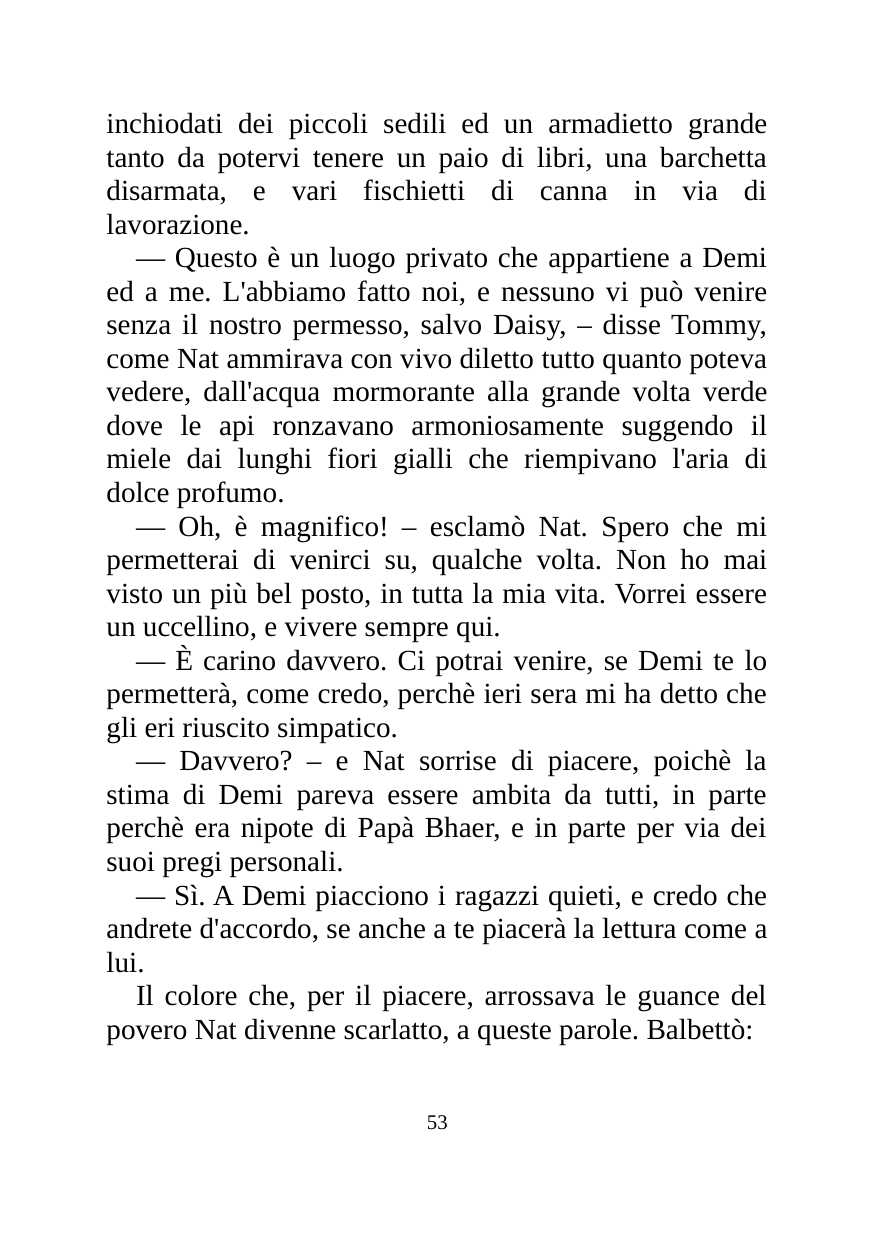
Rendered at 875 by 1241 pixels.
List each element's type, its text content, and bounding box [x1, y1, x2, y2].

text — Davvero? – e Nat sorrise di piacere, poichè la stima di Demi pareva essere ambita da tutti, in parte perchè era nipote di Papà Bhaer, e in parte per via dei suoi pregi personali. [106, 743, 768, 878]
text — Sì. A Demi piacciono i ragazzi quieti, e credo che andrete d'accordo, se anche a te piacerà la lettura come a lui. [106, 878, 768, 978]
text — Questo è un luogo privato che appartiene a Demi ed a me. L'abbiamo fatto noi, e nessuno vi può venire senza il nostro permesso, salvo Daisy, – disse Tommy, come Nat ammirava con vivo diletto tutto quanto poteva vedere, dall'acqua mormorante alla grande volta verde dove le api ronzavano armoniosamente suggendo il miele dai lunghi fiori gialli che riempivano l'aria di dolce profumo. [106, 240, 768, 509]
text — È carino davvero. Ci potrai venire, se Demi te lo permetterà, come credo, perchè ieri sera mi ha detto che gli eri riuscito simpatico. [106, 643, 768, 743]
text — Oh, è magnifico! – esclamò Nat. Spero che mi permetterai di venirci su, qualche volta. Non ho mai visto un più bel posto, in tutta la mia vita. Vorrei essere un uccellino, e vivere sempre qui. [106, 509, 768, 643]
text inchiodati dei piccoli sedili ed un armadietto grande tanto da potervi tenere un paio di libri, una barchetta disarmata, e vari fischietti di canna in via di lavorazione. [106, 106, 768, 240]
text Il colore che, per il piacere, arrossava le guance del povero Nat divenne scarlatto, a queste parole. Balbettò: [106, 978, 768, 1045]
